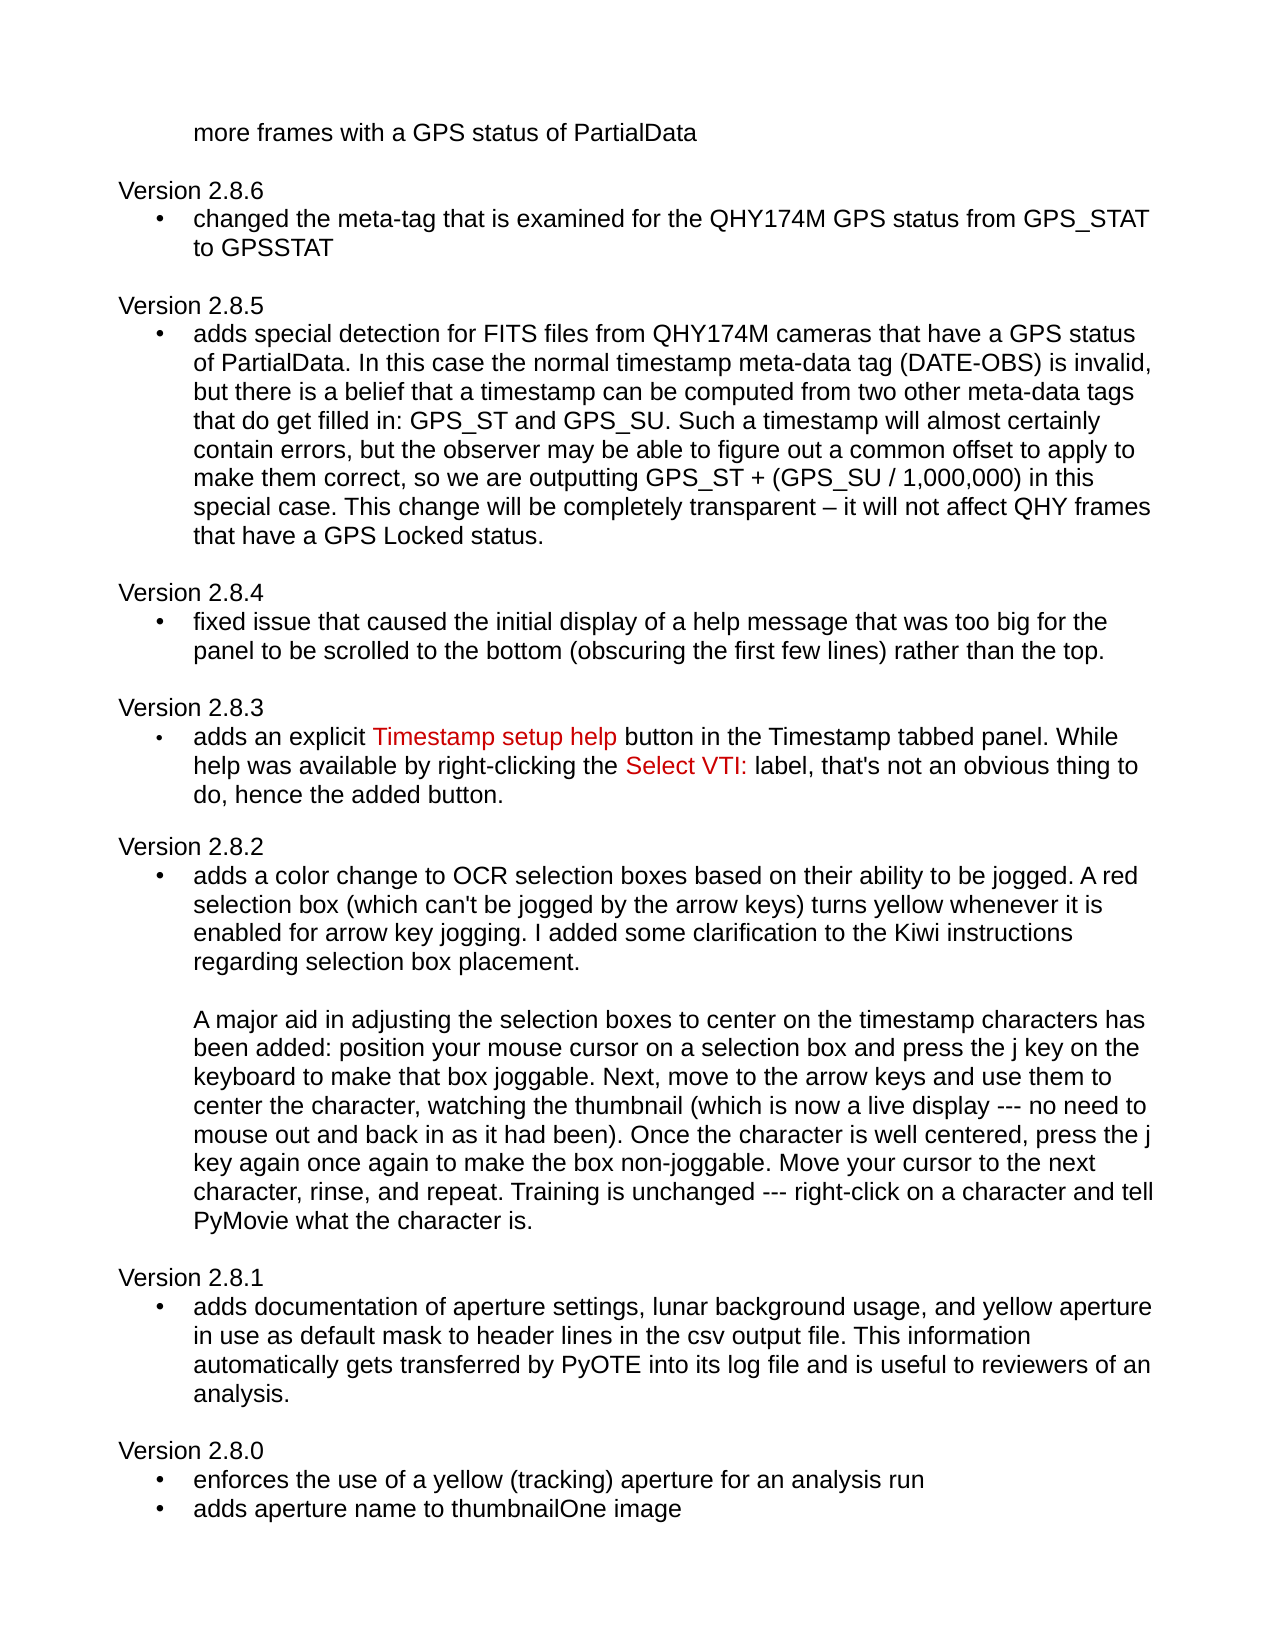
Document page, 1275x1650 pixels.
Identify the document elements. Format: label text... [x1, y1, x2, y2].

list adds special detection for FITS files from QHY174M cameras that have a GPS status of PartialData. In this case the normal timestamp meta-data tag (DATE-OBS) is invalid, but there is a belief that a timestamp can be computed from two other meta-data tags that do get filled in: GPS_ST and GPS_SU. Such a timestamp will almost certainly contain errors, but the observer may be able to figure out a common offset to apply to make them correct, so we are outputting GPS_ST + (GPS_SU / 1,000,000) in this special case. This change will be completely transparent – it will not affect QHY frames that have a GPS Locked status. [156, 319, 1157, 578]
text Version 2.8.4 [118, 578, 1157, 607]
list adds an explicit Timestamp setup help button in the Timestamp tabbed panel. While help was available by right-clicking the Select VTI: label, that's not an obvious thing to do, hence the added button. [156, 722, 1157, 832]
list enforces the use of a yellow (tracking) aperture for an analysis run [156, 1465, 1157, 1494]
text Version 2.8.1 [118, 1263, 1157, 1292]
text Version 2.8.5 [118, 291, 1157, 319]
text Version 2.8.3 [118, 693, 1157, 722]
list changed the meta-tag that is examined for the QHY174M GPS status from GPS_STAT to GPSSTAT [156, 204, 1157, 291]
list adds a color change to OCR selection boxes based on their ability to be jogged. A red selection box (which can't be jogged by the arrow keys) turns yellow whenever it is enabled for arrow key jogging. I added some clarification to the Kiwi instructions regarding selection box placement. A major aid in adjusting the selection boxes to center on the timestamp characters has been added: position your mouse cursor on a selection box and press the j key on the keyboard to make that box joggable. Next, move to the arrow keys and use them to center the character, watching the thumbnail (which is now a live display --- no need to mouse out and back in as it had been). Once the character is well centered, press the j key again once again to make the box non-joggable. Move your cursor to the next character, rinse, and repeat. Training is unchanged --- right-click on a character and tell PyMovie what the character is. [156, 861, 1157, 1263]
text Version 2.8.6 [118, 176, 1157, 204]
text Version 2.8.2 [118, 832, 1157, 861]
text Version 2.8.0 [118, 1436, 1157, 1465]
list fixed issue that caused the initial display of a help message that was too big for the panel to be scrolled to the bottom (obscuring the first few lines) rather than the top. [156, 607, 1157, 693]
list more frames with a GPS status of PartialData [156, 118, 1157, 176]
list adds aperture name to thumbnailOne image [156, 1494, 1157, 1522]
list adds documentation of aperture settings, lunar background usage, and yellow aperture in use as default mask to header lines in the csv output file. This information automatically gets transferred by PyOTE into its log file and is useful to reviewers of an analysis. [156, 1292, 1157, 1436]
